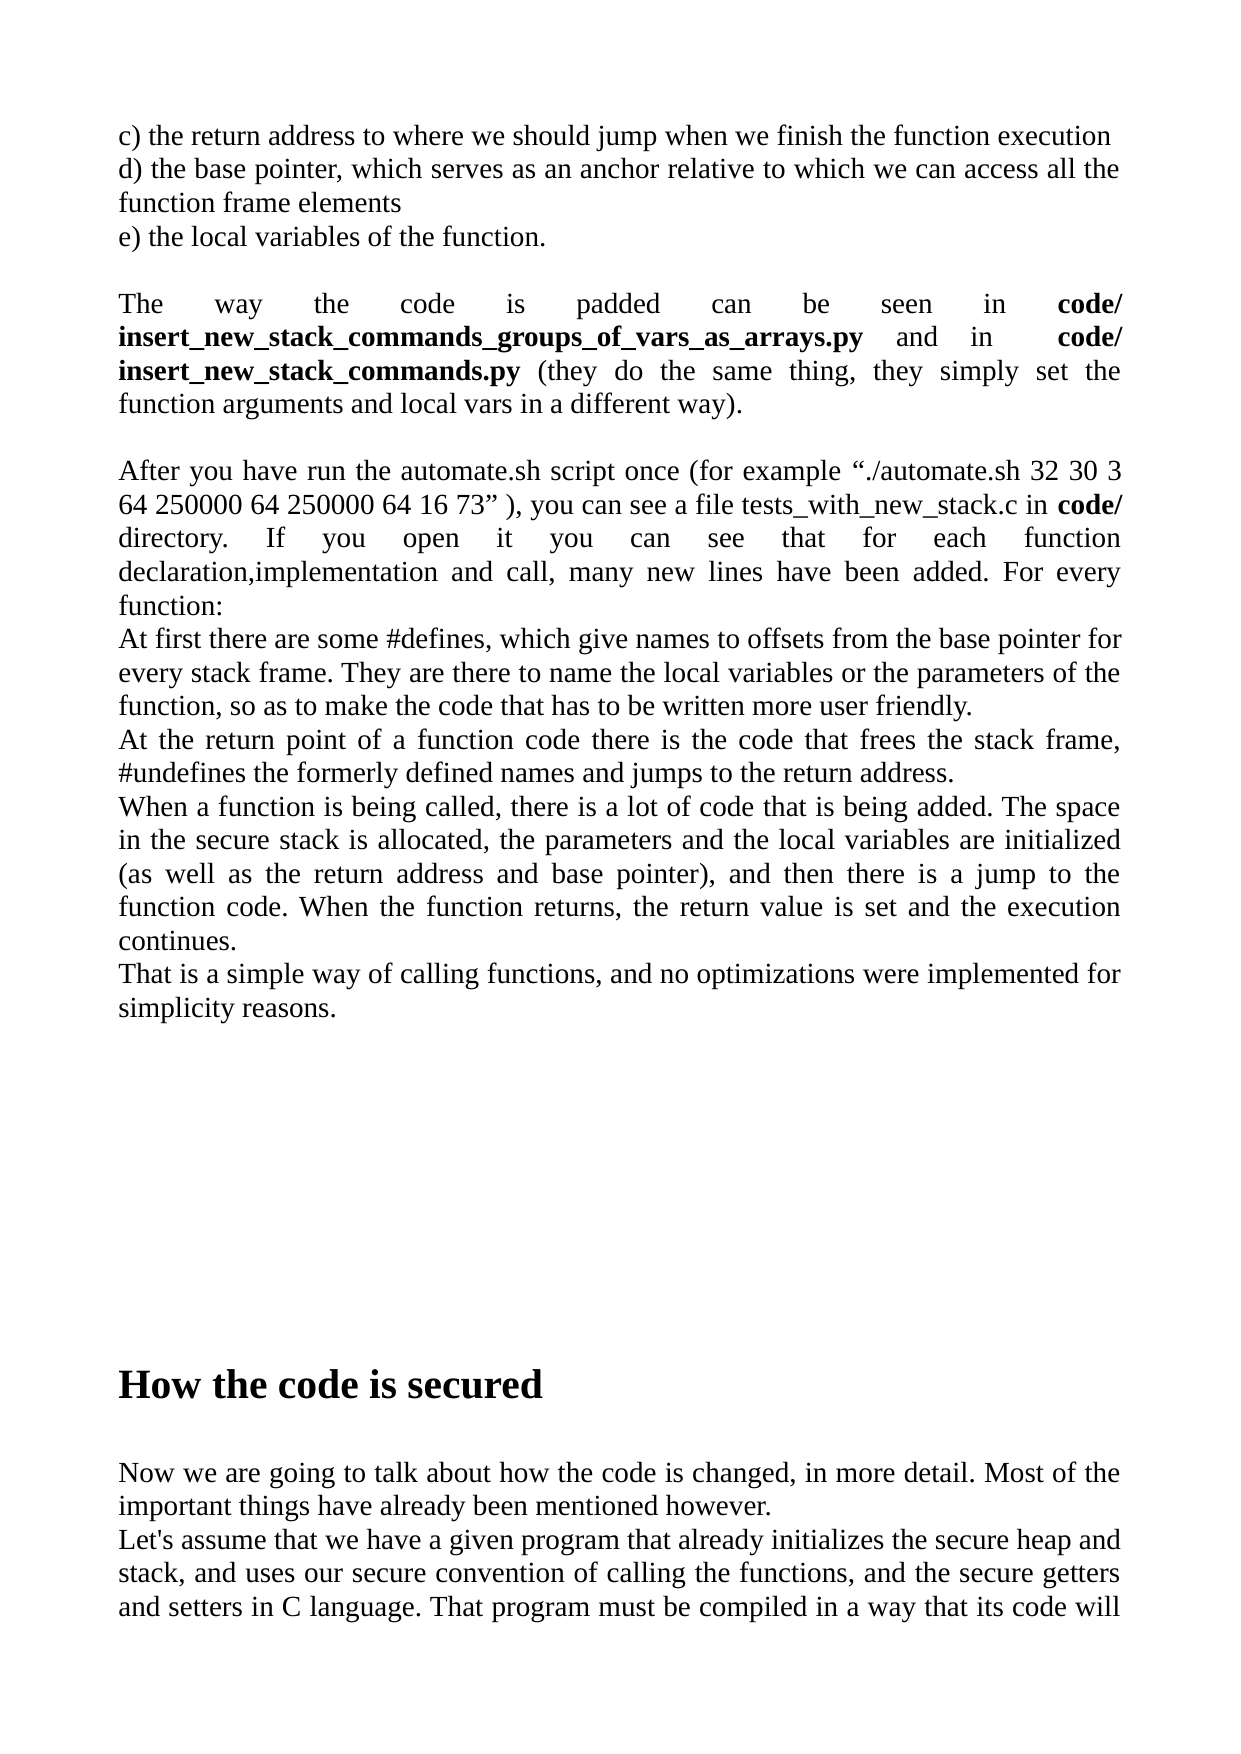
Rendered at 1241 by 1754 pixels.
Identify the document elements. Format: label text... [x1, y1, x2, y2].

text c) the return address to where we should jump when we finish the function execution [118, 118, 1122, 152]
text After you have run the automate.sh script once (for example “./automate.sh 32 30 3 64 250000 64 250000 64 16 73” ), you can see a file tests_with_new_stack.c in code/ directory. If you open it you can see that for each function declaration,implementation and call, many new lines have been added. For every function: [118, 453, 1122, 621]
text e) the local variables of the function. [118, 219, 1122, 252]
text At first there are some #defines, which give names to offsets from the base pointer for every stack frame. They are there to name the local variables or the parameters of the function, so as to make the code that has to be written more user friendly. [118, 621, 1122, 722]
text Now we are going to talk about how the code is changed, in more detail. Most of the important things have already been mentioned however. [118, 1455, 1122, 1522]
text That is a simple way of calling functions, and no optimizations were implemented for simplicity reasons. [118, 957, 1122, 1024]
text How the code is secured [118, 1359, 1122, 1407]
text The way the code is padded can be seen in code/ insert_new_stack_commands_groups_of_vars_as_arrays.py and in code/ insert_new_stack_commands.py (they do the same thing, they simply set the function arguments and local vars in a different way). [118, 286, 1122, 420]
text d) the base pointer, which serves as an anchor relative to which we can access all the function frame elements [118, 152, 1122, 219]
text When a function is being called, there is a lot of code that is being added. The space in the secure stack is allocated, the parameters and the local variables are initialized (as well as the return address and base pointer), and then there is a jump to the function code. When the function returns, the return value is set and the execution continues. [118, 789, 1122, 957]
text At the return point of a function code there is the code that frees the stack frame, #undefines the formerly defined names and jumps to the return address. [118, 722, 1122, 789]
text Let's assume that we have a given program that already initializes the secure heap and stack, and uses our secure convention of calling the functions, and the secure getters and setters in C language. That program must be compiled in a way that its code will [118, 1522, 1122, 1623]
